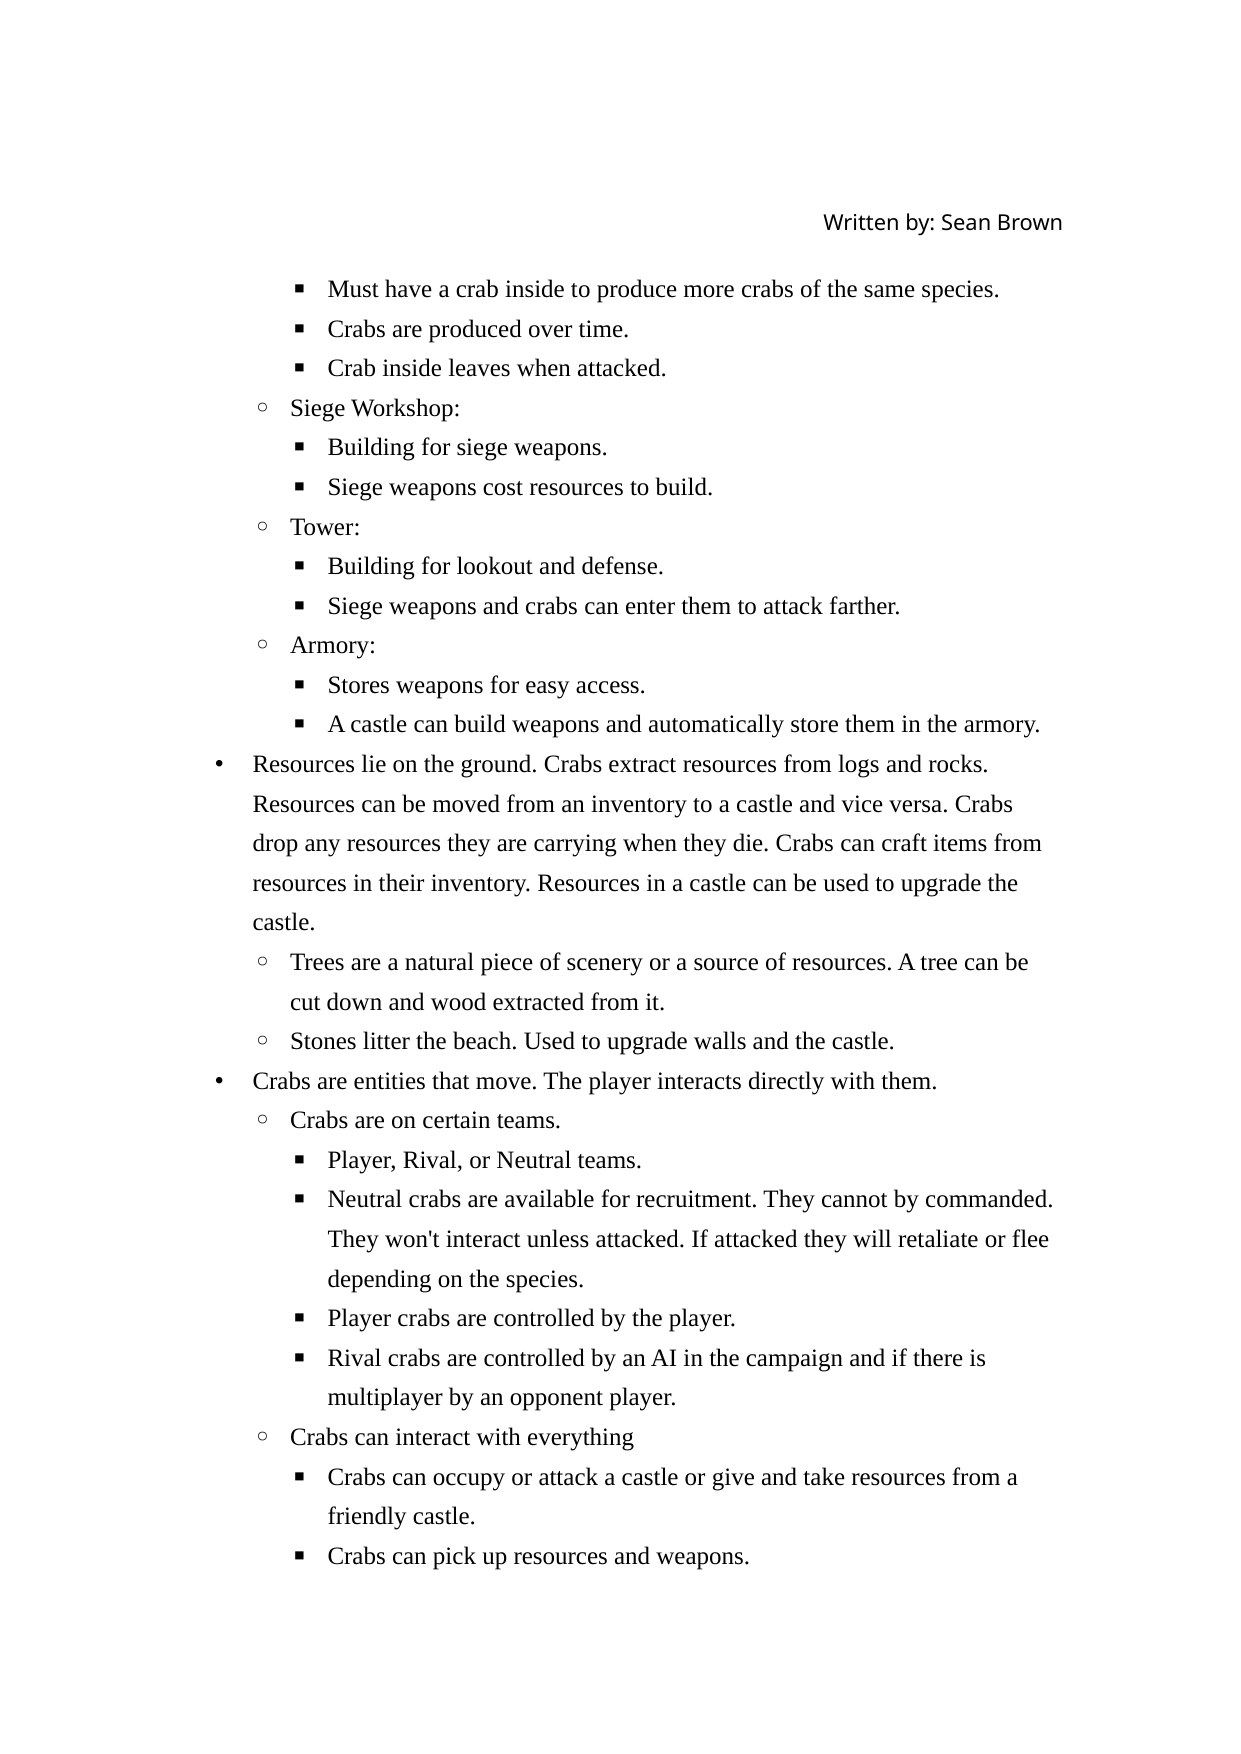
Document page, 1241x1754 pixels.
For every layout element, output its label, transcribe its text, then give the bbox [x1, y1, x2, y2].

list Stores weapons for easy access. [290, 664, 1063, 704]
list Tower: [252, 506, 1063, 545]
list Crabs are produced over time. [290, 308, 1063, 347]
list Crabs are entities that move. The player interacts directly with them. [215, 1060, 1063, 1099]
list Stones litter the beach. Used to upgrade walls and the castle. [252, 1020, 1063, 1060]
list Player crabs are controlled by the player. [290, 1297, 1063, 1337]
list Crabs can interact with everything [252, 1416, 1063, 1456]
list Siege weapons cost resources to build. [290, 466, 1063, 506]
list Building for siege weapons. [290, 427, 1063, 466]
list Siege Workshop: [252, 387, 1063, 427]
list Siege weapons and crabs can enter them to attack farther. [290, 585, 1063, 624]
list Rival crabs are controlled by an AI in the campaign and if there is multiplayer by an opponent player. [290, 1337, 1063, 1416]
list A castle can build weapons and automatically store them in the armory. [290, 704, 1063, 743]
list Neutral crabs are available for recruitment. They cannot by commanded. They won't interact unless attacked. If attacked they will retaliate or flee depending on the species. [290, 1179, 1063, 1297]
list Must have a crab inside to produce more crabs of the same species. [290, 268, 1063, 308]
list Armory: [252, 624, 1063, 664]
list Resources lie on the ground. Crabs extract resources from logs and rocks. Resources can be moved from an inventory to a castle and vice versa. Crabs drop any resources they are carrying when they die. Crabs can craft items from resources in their inventory. Resources in a castle can be used to upgrade the castle. [215, 743, 1063, 941]
list Building for lookout and defense. [290, 545, 1063, 585]
list Crabs are on certain teams. [252, 1099, 1063, 1139]
list Trees are a natural piece of scenery or a source of resources. A tree can be cut down and wood extracted from it. [252, 941, 1063, 1020]
list Player, Rival, or Neutral teams. [290, 1139, 1063, 1179]
list Crabs can pick up resources and weapons. [290, 1535, 1063, 1574]
list Crab inside leaves when attacked. [290, 347, 1063, 387]
list Crabs can occupy or attack a castle or give and take resources from a friendly castle. [290, 1456, 1063, 1535]
